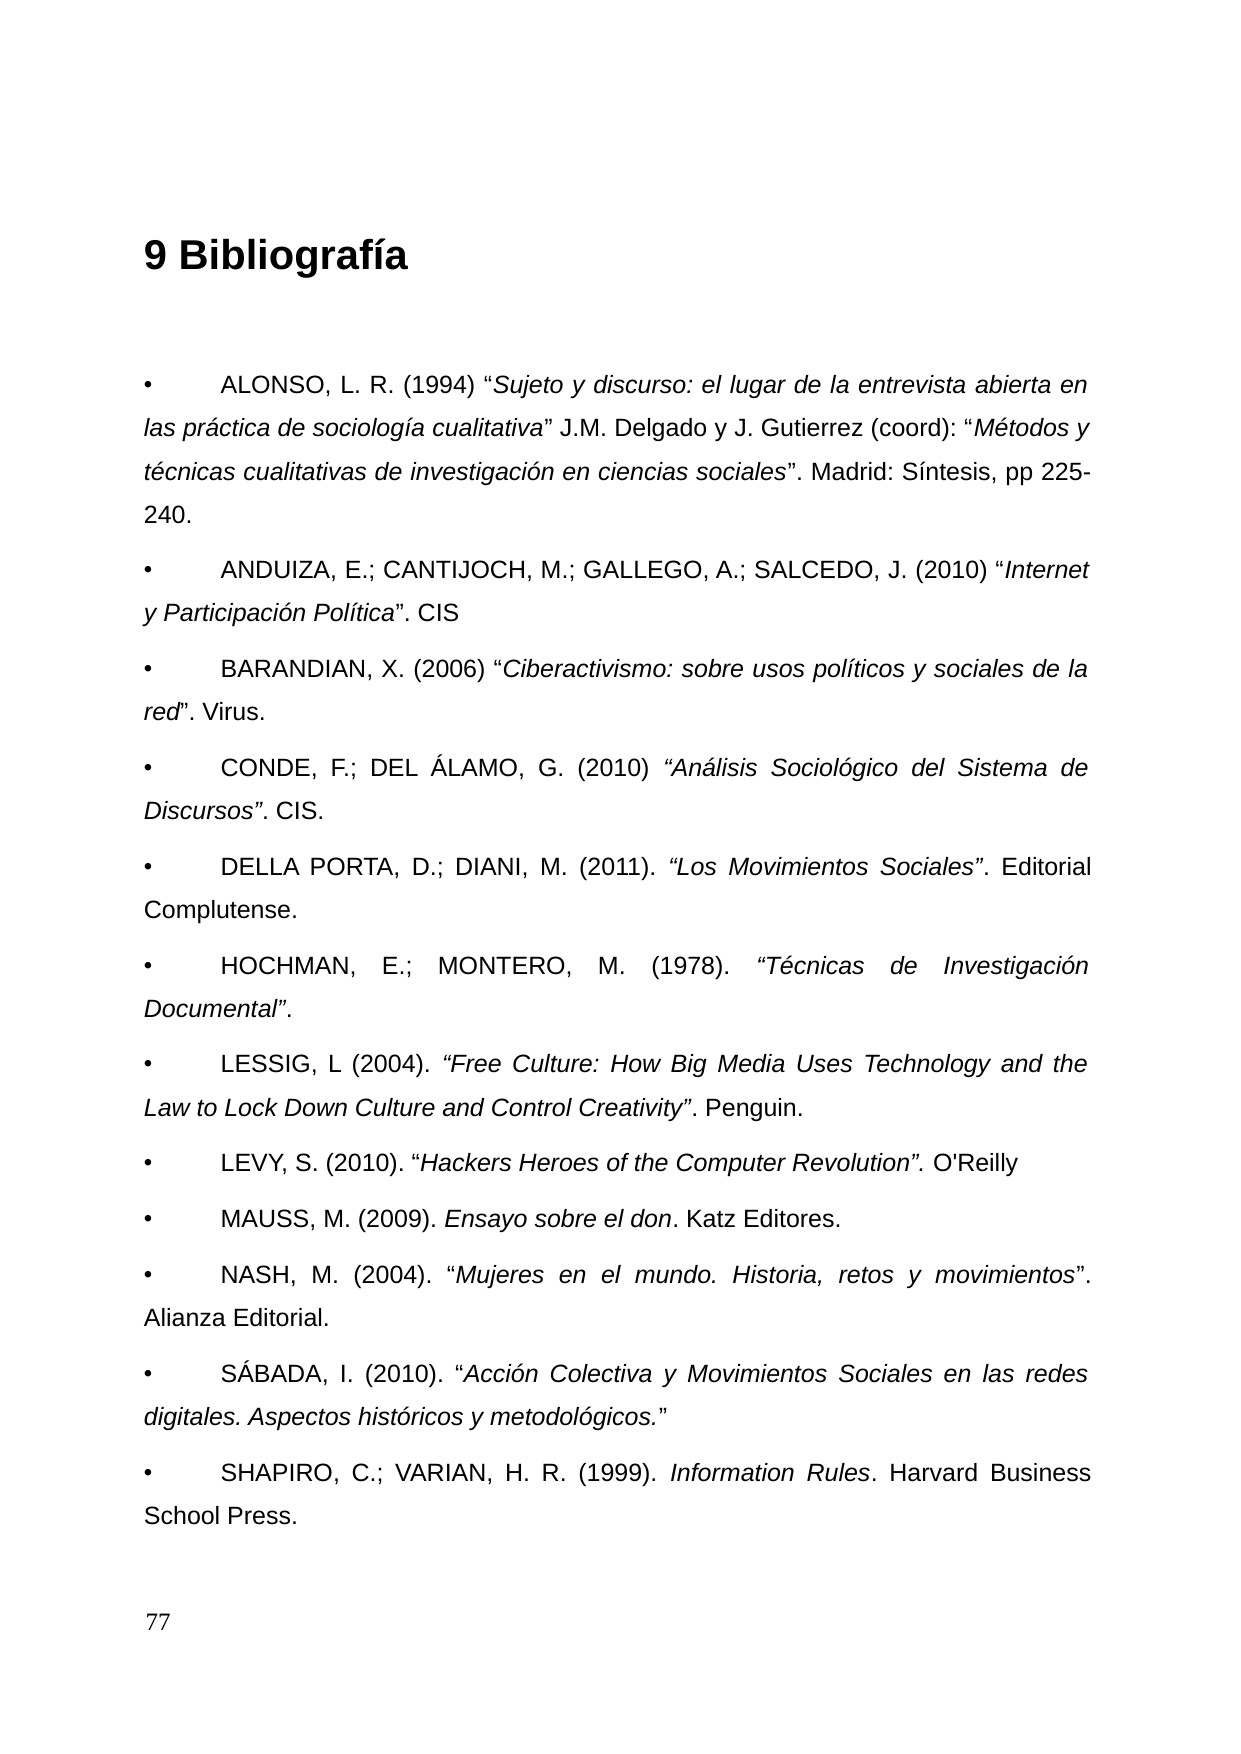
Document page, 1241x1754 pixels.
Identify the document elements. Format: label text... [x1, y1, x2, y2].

list NASH, M. (2004). “Mujeres en el mundo. Historia, retos y movimientos”. Alianza Editorial. [144, 1260, 1092, 1332]
list SÁBADA, I. (2010). “Acción Colectiva y Movimientos Sociales en las redes digitales. Aspectos históricos y metodológicos.” [144, 1359, 1092, 1431]
list LESSIG, L (2004). “Free Culture: How Big Media Uses Technology and the Law to Lock Down Culture and Control Creativity”. Penguin. [144, 1049, 1092, 1121]
list Mauss, M. (2009). Ensayo sobre el don. Katz Editores. [144, 1204, 1092, 1233]
list DELLA PORTA, D.; DIANI, M. (2011). “Los Movimientos Sociales”. Editorial Complutense. [144, 852, 1092, 924]
list ANDUIZA, E.; CANTIJOCH, M.; GALLEGO, A.; SALCEDO, J. (2010) “Internet y Participación Política”. CIS [144, 555, 1092, 627]
list CONDE, F.; DEL ÁLAMO, G. (2010) “Análisis Sociológico del Sistema de Discursos”. CIS. [144, 753, 1092, 825]
subtitle 9 Bibliografía [144, 230, 1092, 278]
list ALONSO, L. R. (1994) “Sujeto y discurso: el lugar de la entrevista abierta en las práctica de sociología cualitativa” J.M. Delgado y J. Gutierrez (coord): “Métodos y técnicas cualitativas de investigación en ciencias sociales”. Madrid: Síntesis, pp 225-240. [144, 370, 1092, 528]
list HOCHMAN, E.; MONTERO, M. (1978). “Técnicas de Investigación Documental”. [144, 951, 1092, 1023]
list BARANDIAN, X. (2006) “Ciberactivismo: sobre usos políticos y sociales de la red”. Virus. [144, 654, 1092, 726]
list Levy, S. (2010). “Hackers Heroes of the Computer Revolution”. O'Reilly [144, 1148, 1092, 1177]
list SHAPIRO, C.; VARIAN, H. R. (1999). Information Rules. Harvard Business School Press. [144, 1457, 1092, 1529]
